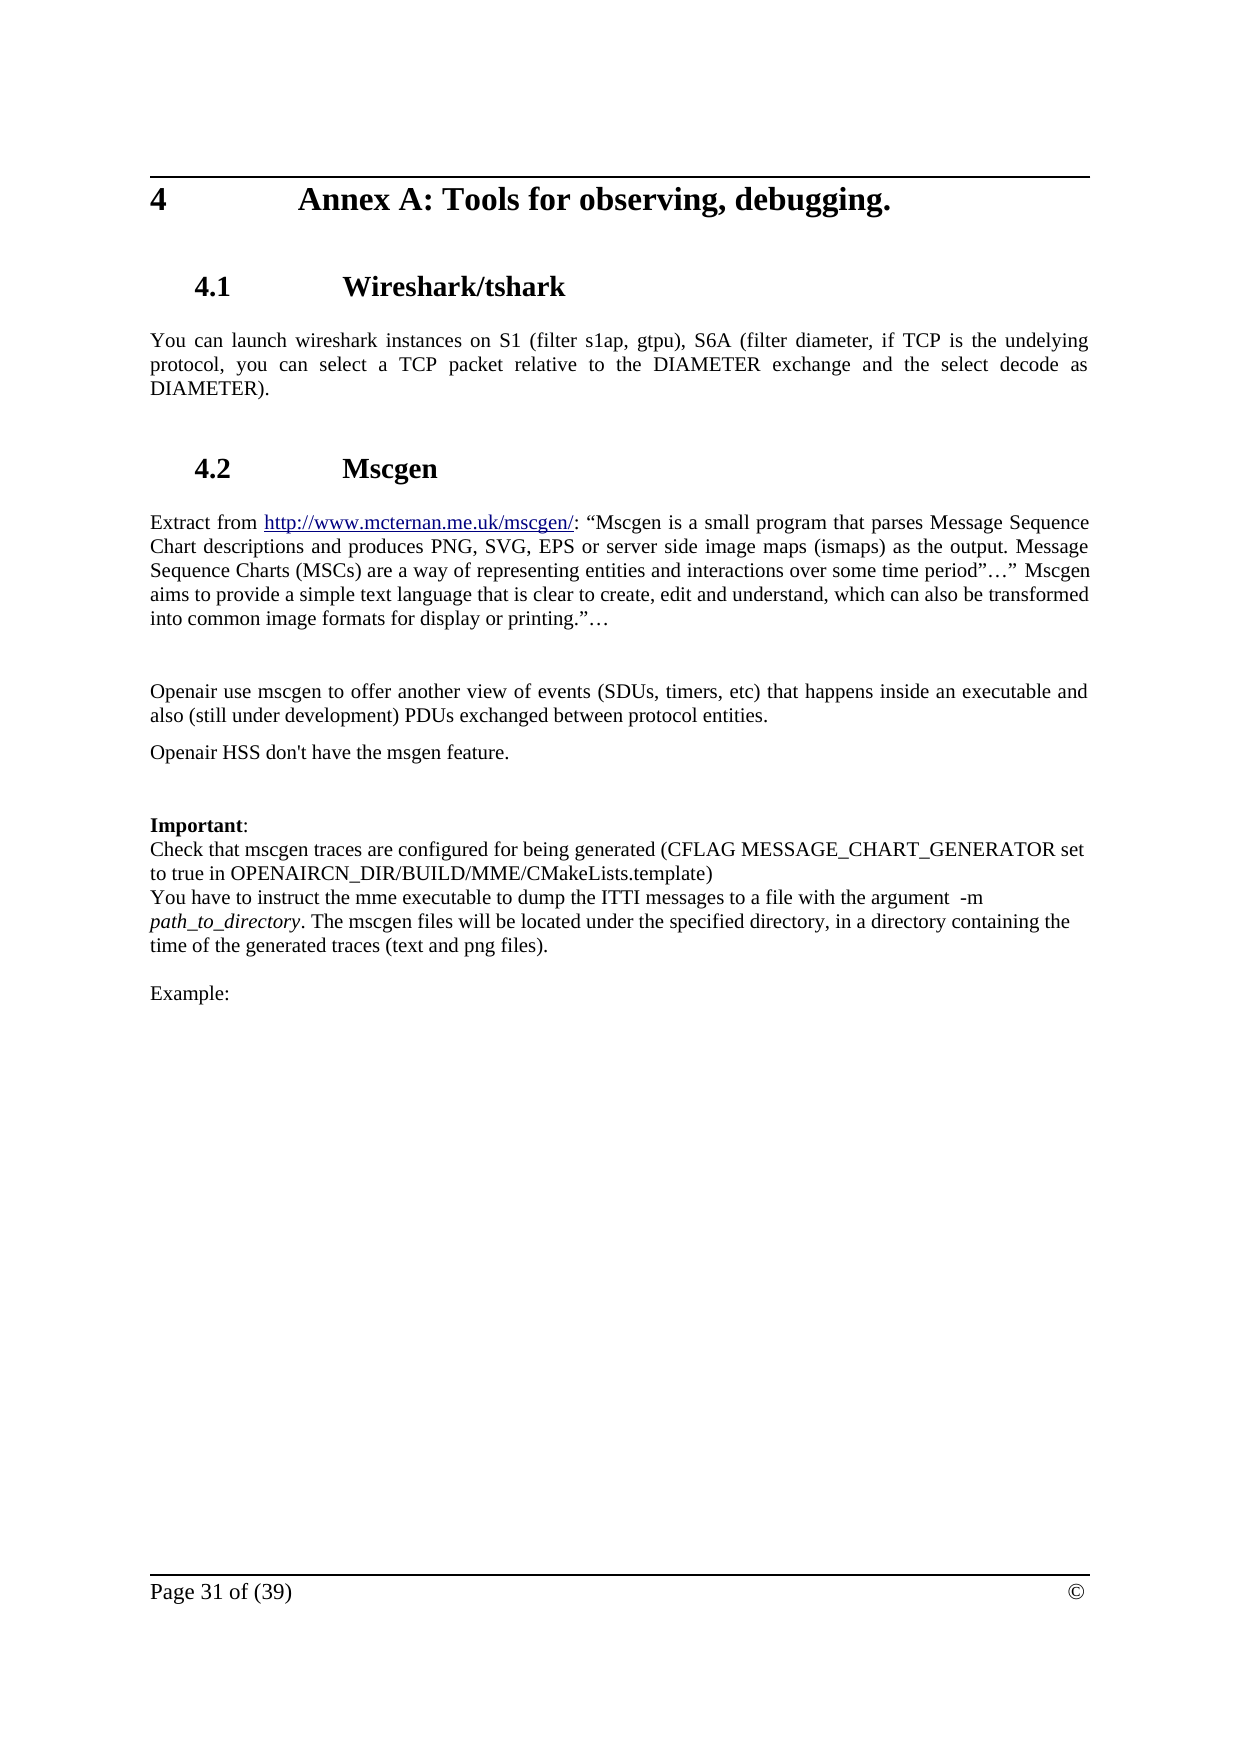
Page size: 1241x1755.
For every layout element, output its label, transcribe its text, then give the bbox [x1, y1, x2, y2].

subtitle Wireshark/tshark [194, 269, 1090, 303]
text Example: [150, 981, 1090, 1005]
text You can launch wireshark instances on S1 (filter s1ap, gtpu), S6A (filter diameter, if TCP is the undelying protocol, you can select a TCP packet relative to the DIAMETER exchange and the select decode as DIAMETER). [150, 328, 1090, 400]
text Openair HSS don't have the msgen feature. [150, 740, 1090, 764]
text Important: [150, 813, 1090, 837]
text Openair use mscgen to offer another view of events (SDUs, timers, etc) that happens inside an executable and also (still under development) PDUs exchanged between protocol entities. [150, 679, 1090, 727]
text Check that mscgen traces are configured for being generated (CFLAG MESSAGE_CHART_GENERATOR set to true in OPENAIRCN_DIR/BUILD/MME/CMakeLists.template) [150, 837, 1090, 885]
text Extract from http://www.mcternan.me.uk/mscgen/: “Mscgen is a small program that parses Message Sequence Chart descriptions and produces PNG, SVG, EPS or server side image maps (ismaps) as the output. Message Sequence Charts (MSCs) are a way of representing entities and interactions over some time period”…” Mscgen aims to provide a simple text language that is clear to create, edit and understand, which can also be transformed into common image formats for display or printing.”… [150, 510, 1090, 630]
subtitle Mscgen [194, 451, 1090, 485]
subtitle Annex A: Tools for observing, debugging. [150, 179, 1090, 218]
text You have to instruct the mme executable to dump the ITTI messages to a file with the argument -m path_to_directory. The mscgen files will be located under the specified directory, in a directory containing the time of the generated traces (text and png files). [150, 885, 1090, 957]
